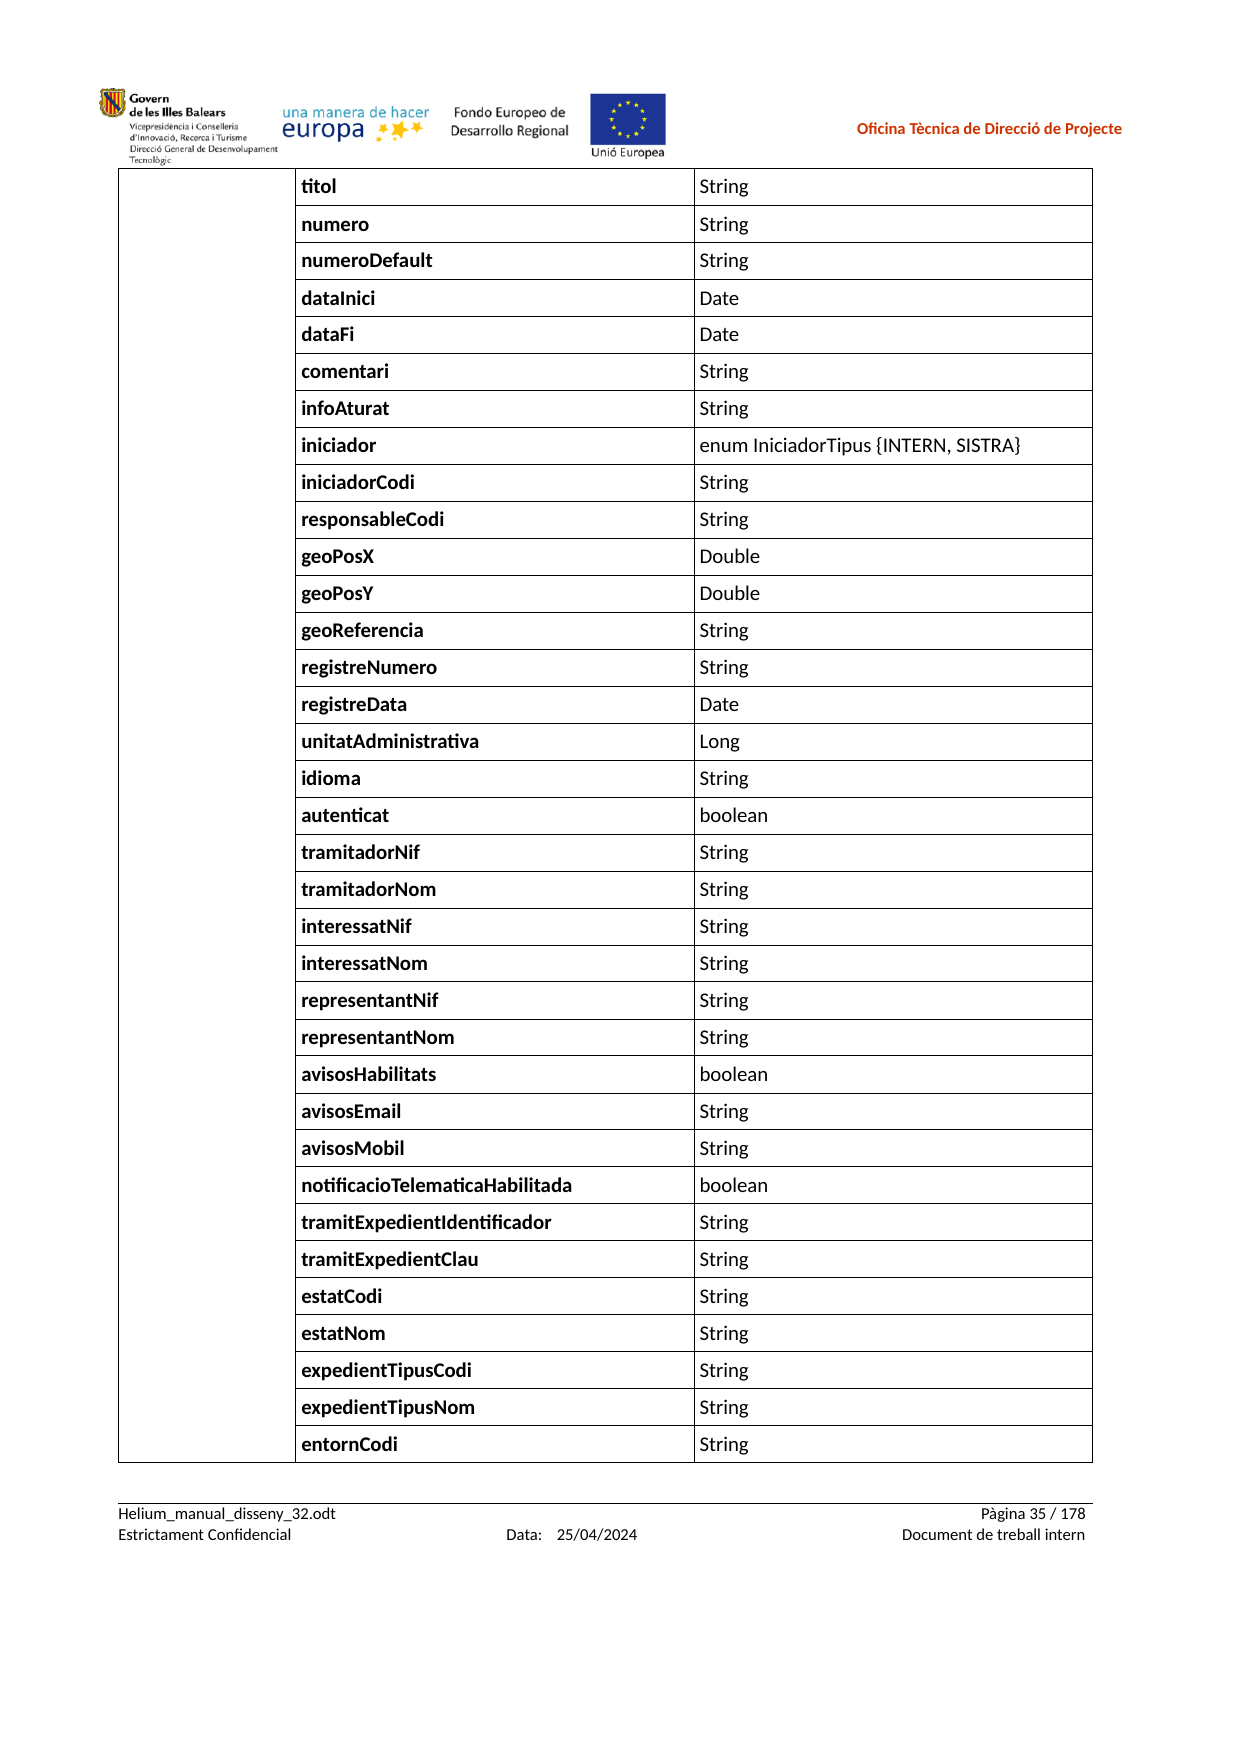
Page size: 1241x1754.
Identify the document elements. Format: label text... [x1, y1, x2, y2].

table_cell autenticat [296, 798, 694, 833]
table_cell geoPosX [296, 539, 694, 575]
table_cell Double [695, 576, 1092, 612]
table_cell String [695, 613, 1092, 649]
table_cell interessatNom [296, 946, 694, 981]
table_cell boolean [695, 798, 1092, 833]
table_cell representantNif [296, 982, 694, 1018]
table_cell String [695, 982, 1092, 1018]
table_cell numeroDefault [296, 243, 694, 279]
table_cell tramitadorNom [296, 872, 694, 907]
table_cell String [695, 169, 1092, 205]
table_cell String [695, 1315, 1092, 1351]
table_cell String [695, 761, 1092, 797]
table_cell boolean [695, 1056, 1092, 1092]
table_cell idioma [296, 761, 694, 797]
table_cell String [695, 1241, 1092, 1277]
table_cell String [695, 1352, 1092, 1388]
table_cell tramitExpedientIdentificador [296, 1204, 694, 1240]
table_cell avisosEmail [296, 1094, 694, 1129]
table_cell Date [695, 280, 1092, 316]
table_cell tramitadorNif [296, 835, 694, 871]
table_cell numero [296, 206, 694, 242]
table_cell String [695, 946, 1092, 981]
table_cell Date [695, 317, 1092, 353]
table_cell String [695, 1278, 1092, 1314]
table_cell geoPosY [296, 576, 694, 612]
table_cell Double [695, 539, 1092, 575]
table_cell String [695, 1389, 1092, 1425]
table_cell String [695, 354, 1092, 390]
table_cell interessatNif [296, 909, 694, 944]
table_cell registreData [296, 687, 694, 723]
table_cell String [695, 243, 1092, 279]
table_cell iniciador [296, 428, 694, 464]
table_cell estatCodi [296, 1278, 694, 1314]
table_cell dataInici [296, 280, 694, 316]
table_cell boolean [695, 1167, 1092, 1203]
table_cell estatNom [296, 1315, 694, 1351]
table_cell representantNom [296, 1020, 694, 1055]
table_cell String [695, 1204, 1092, 1240]
table_cell String [695, 465, 1092, 501]
table_cell unitatAdministrativa [296, 724, 694, 759]
table_cell String [695, 502, 1092, 538]
table_cell String [695, 1094, 1092, 1129]
table_cell comentari [296, 354, 694, 390]
table_cell String [695, 909, 1092, 944]
table_cell String [695, 650, 1092, 686]
table_cell String [695, 1130, 1092, 1166]
table_cell responsableCodi [296, 502, 694, 538]
table_cell expedientTipusCodi [296, 1352, 694, 1388]
table_cell tramitExpedientClau [296, 1241, 694, 1277]
table_cell String [695, 1020, 1092, 1055]
table_cell String [695, 206, 1092, 242]
table_cell notificacioTelematicaHabilitada [296, 1167, 694, 1203]
table_cell entornCodi [296, 1426, 694, 1462]
table_cell String [695, 1426, 1092, 1462]
table_cell Long [695, 724, 1092, 759]
table_cell registreNumero [296, 650, 694, 686]
table_cell avisosMobil [296, 1130, 694, 1166]
table_cell geoReferencia [296, 613, 694, 649]
table_cell enum IniciadorTipus {INTERN, SISTRA} [695, 428, 1092, 464]
table_cell dataFi [296, 317, 694, 353]
table_cell iniciadorCodi [296, 465, 694, 501]
table_cell expedientTipusNom [296, 1389, 694, 1425]
table_cell String [695, 835, 1092, 871]
table_cell String [695, 872, 1092, 907]
table_cell titol [296, 169, 694, 205]
table_cell avisosHabilitats [296, 1056, 694, 1092]
table_cell Date [695, 687, 1092, 723]
picture [99, 87, 668, 166]
table_cell infoAturat [296, 391, 694, 427]
table_cell String [695, 391, 1092, 427]
